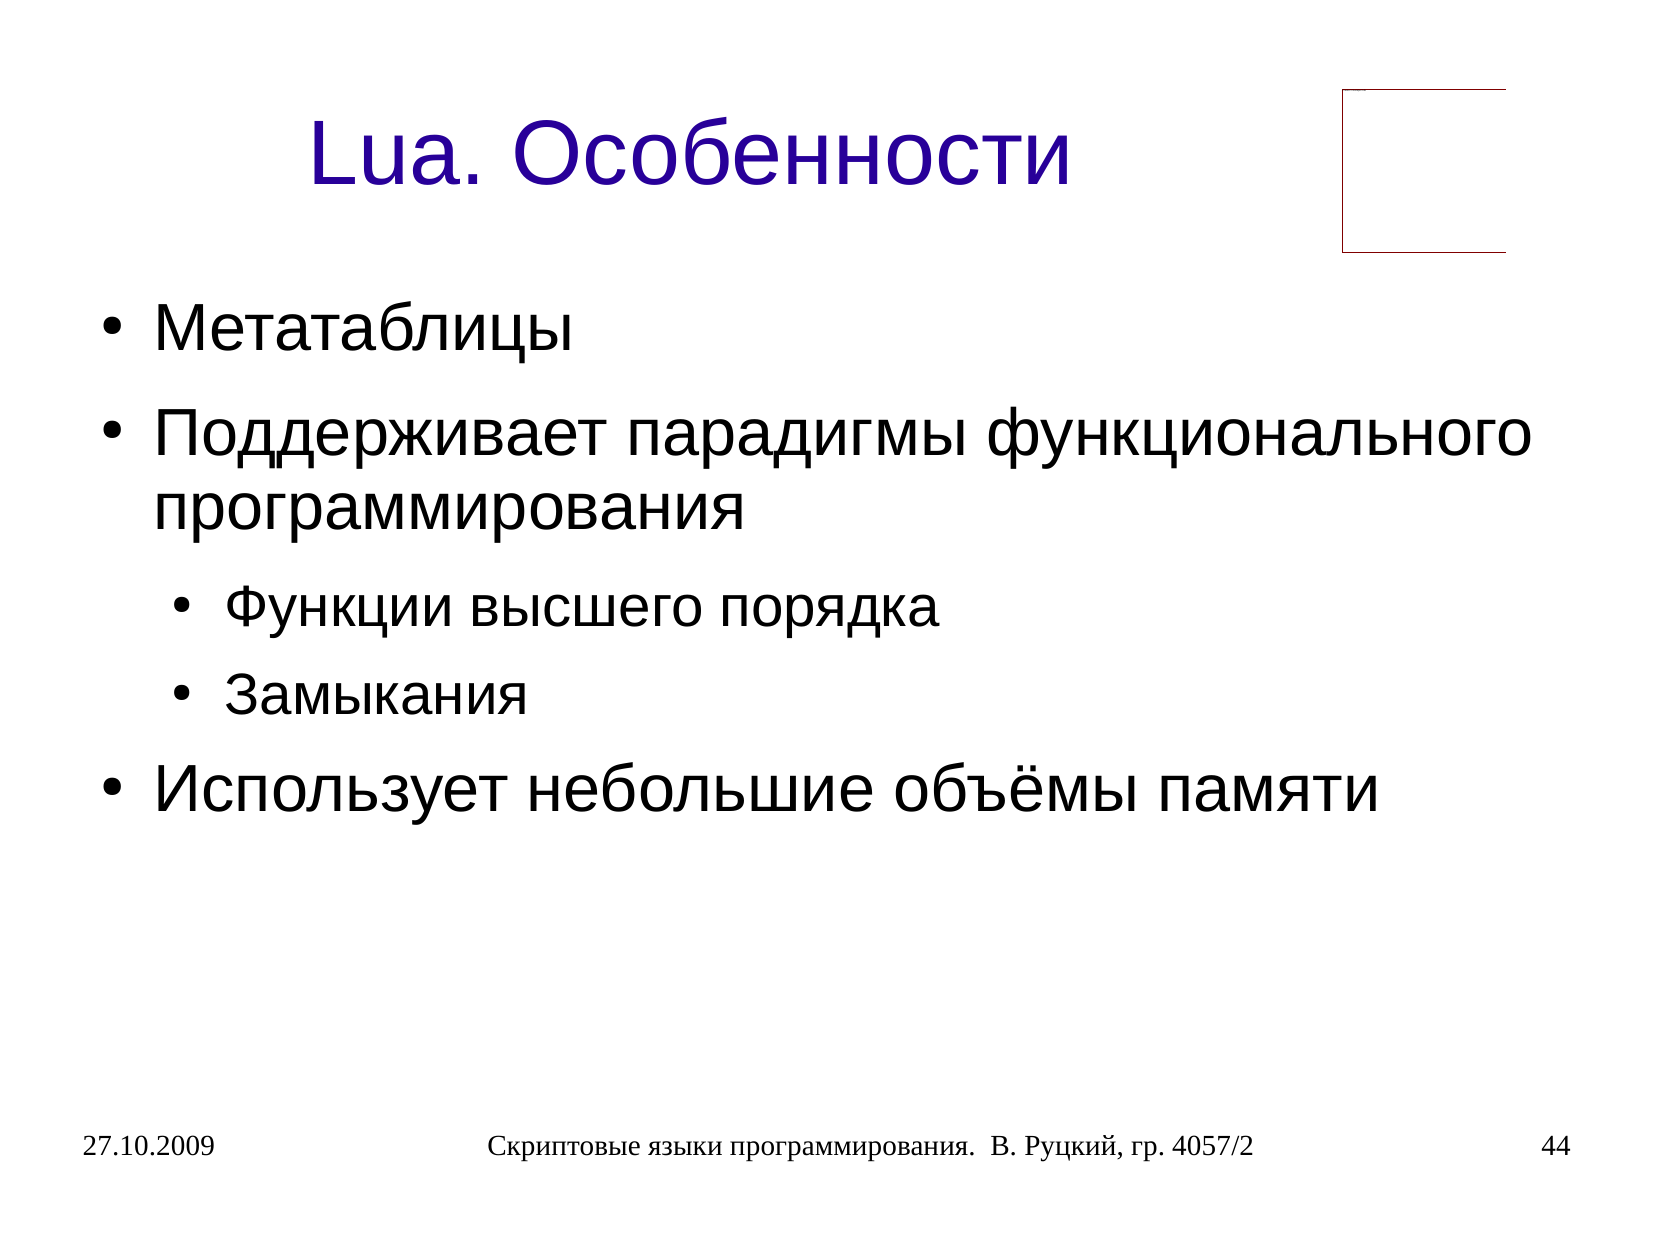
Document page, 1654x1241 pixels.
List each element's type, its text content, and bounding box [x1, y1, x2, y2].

list Метатаблицы Поддерживает парадигмы функционального программирования Функции высшего порядка Замыкания Использует небольшие объёмы памяти [82, 290, 1571, 1109]
picture [1341, 88, 1506, 253]
title Lua. Особенности [82, 49, 1300, 257]
